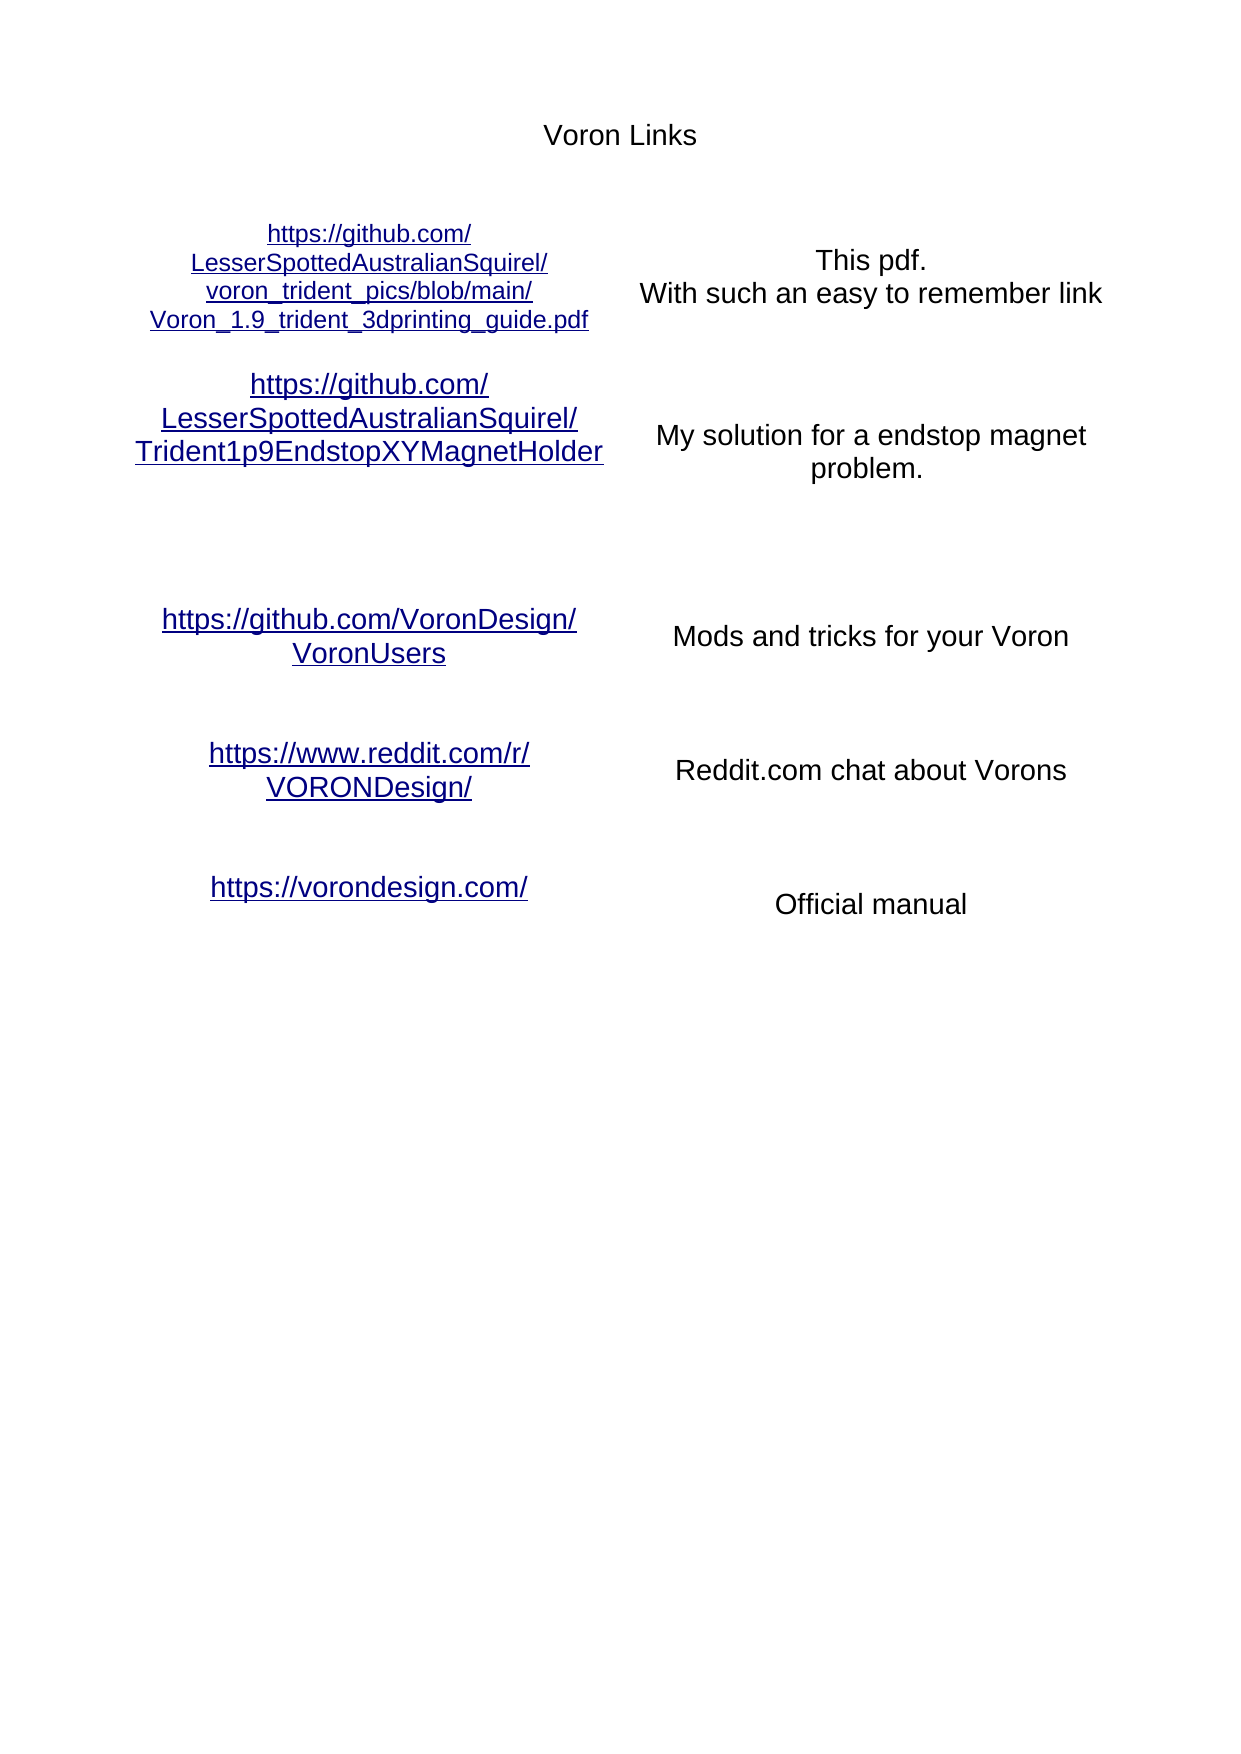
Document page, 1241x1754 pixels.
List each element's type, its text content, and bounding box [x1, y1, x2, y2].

table_cell https://github.com/LesserSpottedAustralianSquirel/Trident1p9EndstopXYMagnetHolder [118, 334, 620, 568]
table_cell Official manual [620, 837, 1122, 937]
table_cell Reddit.com chat about Vorons [620, 703, 1122, 837]
table_header This pdf. With such an easy to remember link [620, 219, 1122, 334]
table_cell Mods and tricks for your Voron [620, 569, 1122, 703]
table_cell https://github.com/VoronDesign/VoronUsers [118, 569, 620, 703]
table_cell My solution for a endstop magnet problem. [620, 334, 1122, 568]
table_cell https://vorondesign.com/ [118, 837, 620, 937]
table_cell https://www.reddit.com/r/VORONDesign/ [118, 703, 620, 837]
table_header https://github.com/LesserSpottedAustralianSquirel/voron_trident_pics/blob/main/Voron_1.9_trident_3dprinting_guide.pdf [118, 219, 620, 334]
text Voron Links [118, 118, 1122, 152]
